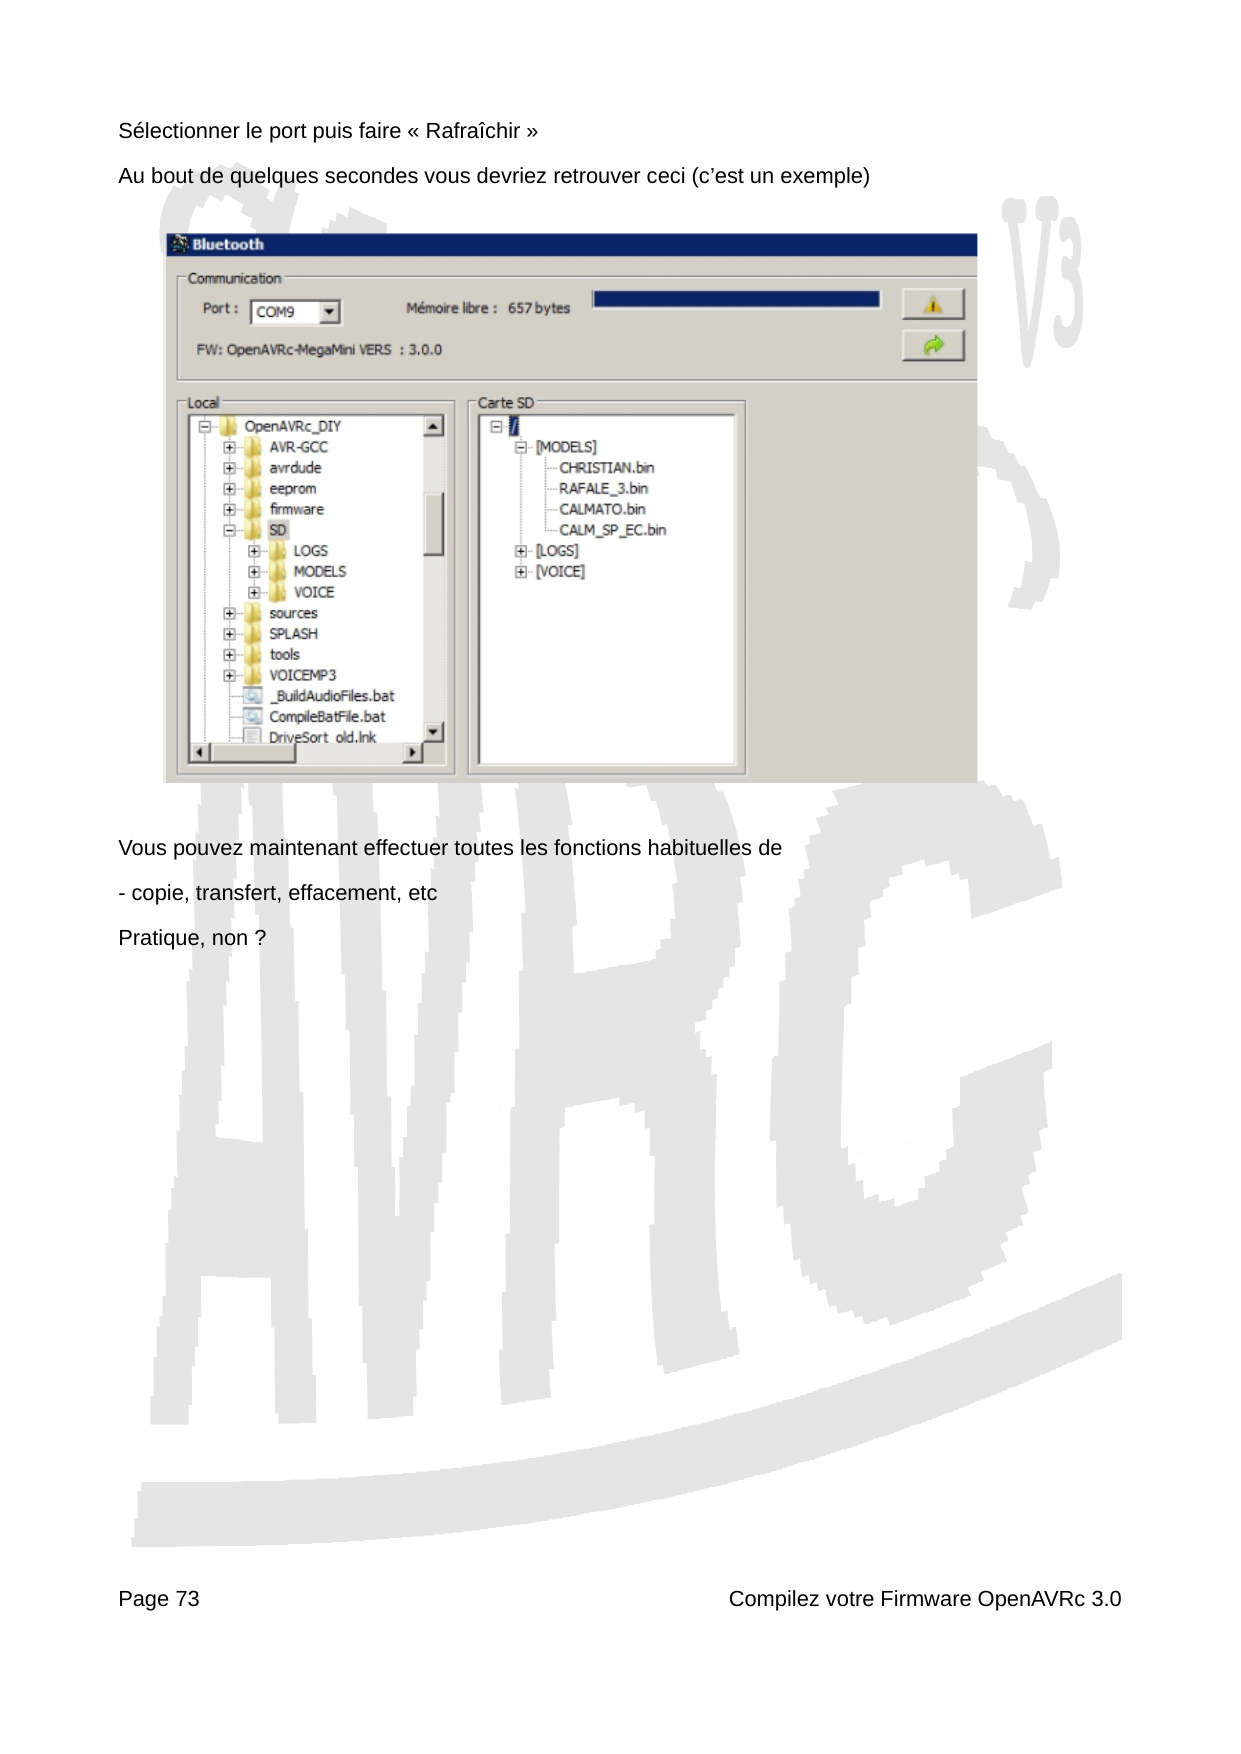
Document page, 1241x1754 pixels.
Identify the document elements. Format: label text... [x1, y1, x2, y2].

text - copie, transfert, effacement, etc [118, 879, 1122, 905]
text Vous pouvez maintenant effectuer toutes les fonctions habituelles de [118, 835, 1122, 860]
text Pratique, non ? [118, 924, 1122, 949]
text Au bout de quelques secondes vous devriez retrouver ceci (c’est un exemple) [118, 163, 1122, 188]
text Sélectionner le port puis faire « Rafraîchir » [118, 118, 1122, 143]
picture [163, 233, 978, 783]
